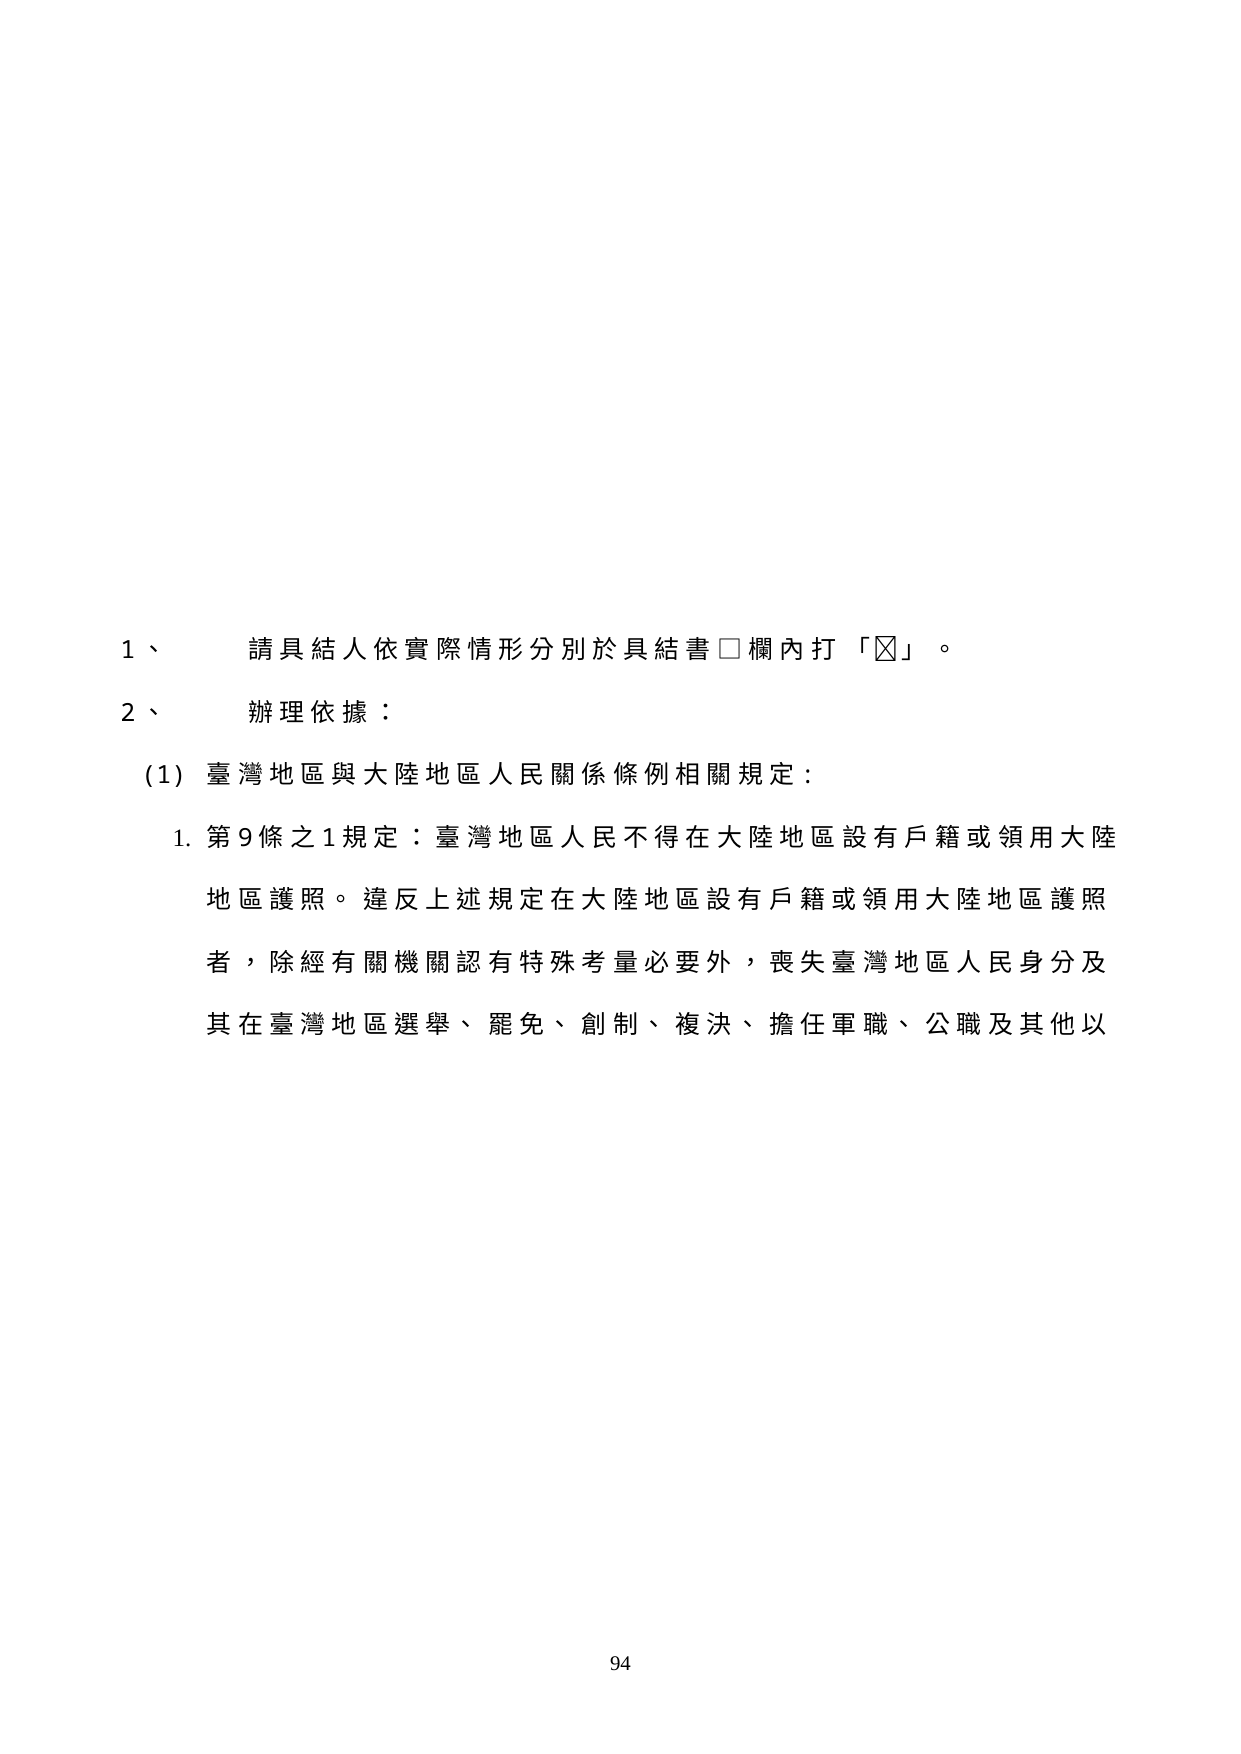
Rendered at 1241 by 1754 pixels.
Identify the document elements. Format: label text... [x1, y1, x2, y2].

list 臺灣地區與大陸地區人民關係條例相關規定: [135, 731, 1120, 794]
list 辦理依據： [120, 669, 1120, 731]
list 第9條之1規定：臺灣地區人民不得在大陸地區設有戶籍或領用大陸地區護照。違反上述規定在大陸地區設有戶籍或領用大陸地區護照者，除經有關機關認有特殊考量必要外，喪失臺灣地區人民身分及其在臺灣地區選舉、罷免、創制、複決、擔任軍職、公職及其他以 [164, 794, 1120, 1044]
list 請具結人依實際情形分別於具結書□欄內打「」。 [120, 606, 1120, 669]
